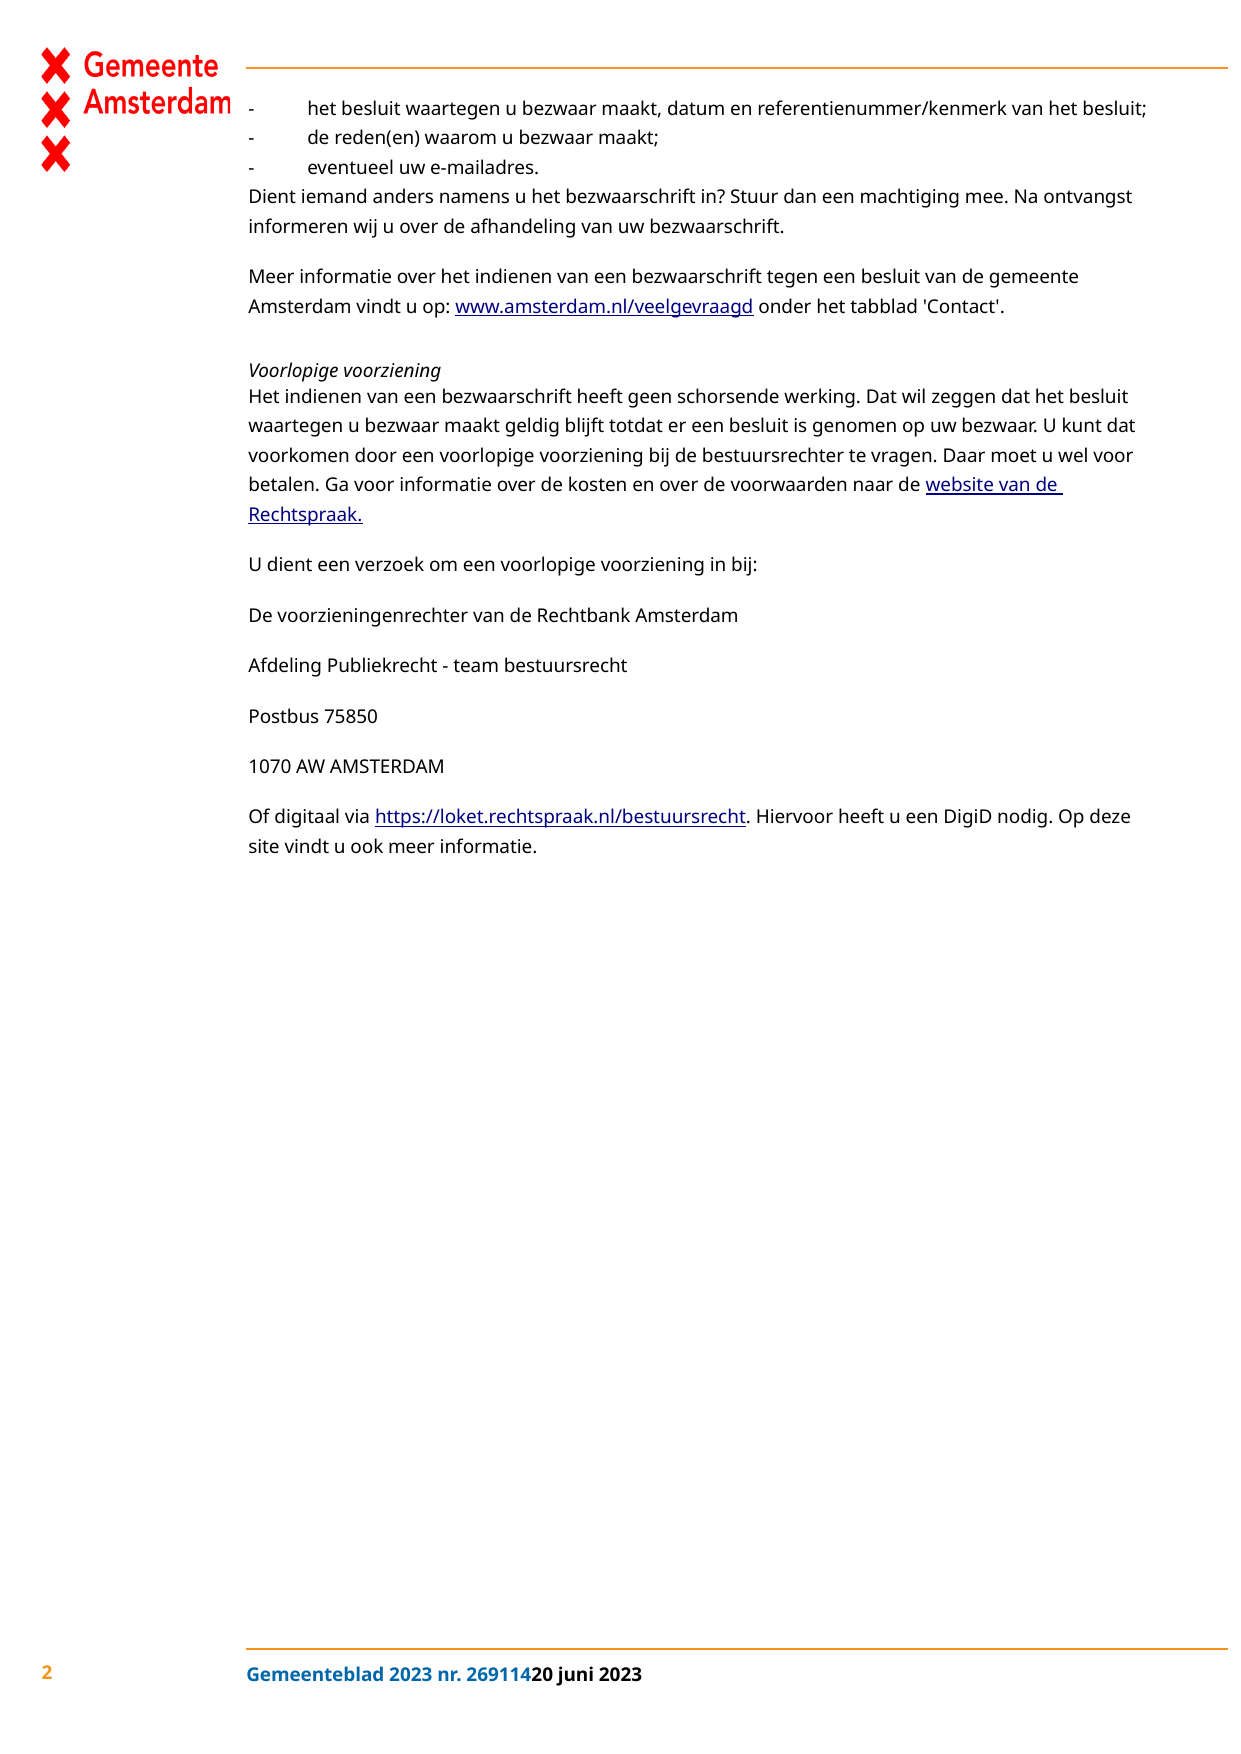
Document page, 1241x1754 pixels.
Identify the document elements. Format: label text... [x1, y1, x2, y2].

picture [41, 47, 231, 172]
text Meer informatie over het indienen van een bezwaarschrift tegen een besluit van de gemeente Amsterdam vindt u op: www.amsterdam.nl/veelgevraagd onder het tabblad 'Contact'. [248, 263, 1152, 319]
text U dient een verzoek om een voorlopige voorziening in bij: [248, 552, 1152, 577]
text Of digitaal via https://loket.rechtspraak.nl/bestuursrecht. Hiervoor heeft u een DigiD nodig. Op deze site vindt u ook meer informatie. [248, 804, 1152, 859]
list het besluit waartegen u bezwaar maakt, datum en referentienummer/kenmerk van het besluit; [248, 95, 1152, 121]
list de reden(en) waarom u bezwaar maakt; [248, 124, 1152, 150]
list eventueel uw e-mailadres. [248, 154, 1152, 180]
text Voorlopige voorziening [248, 357, 1152, 383]
text Dient iemand anders namens u het bezwaarschrift in? Stuur dan een machtiging mee. Na ontvangst informeren wij u over de afhandeling van uw bezwaarschrift. [248, 183, 1152, 239]
text Postbus 75850 [248, 703, 1152, 728]
text 1070 AW AMSTERDAM [248, 753, 1152, 779]
text Het indienen van een bezwaarschrift heeft geen schorsende werking. Dat wil zeggen dat het besluit waartegen u bezwaar maakt geldig blijft totdat er een besluit is genomen op uw bezwaar. U kunt dat voorkomen door een voorlopige voorziening bij de bestuursrechter te vragen. Daar moet u wel voor betalen. Ga voor informatie over de kosten en over de voorwaarden naar de website van de Rechtspraak. [248, 383, 1152, 527]
text Afdeling Publiekrecht - team bestuursrecht [248, 652, 1152, 678]
text De voorzieningenrechter van de Rechtbank Amsterdam [248, 602, 1152, 628]
